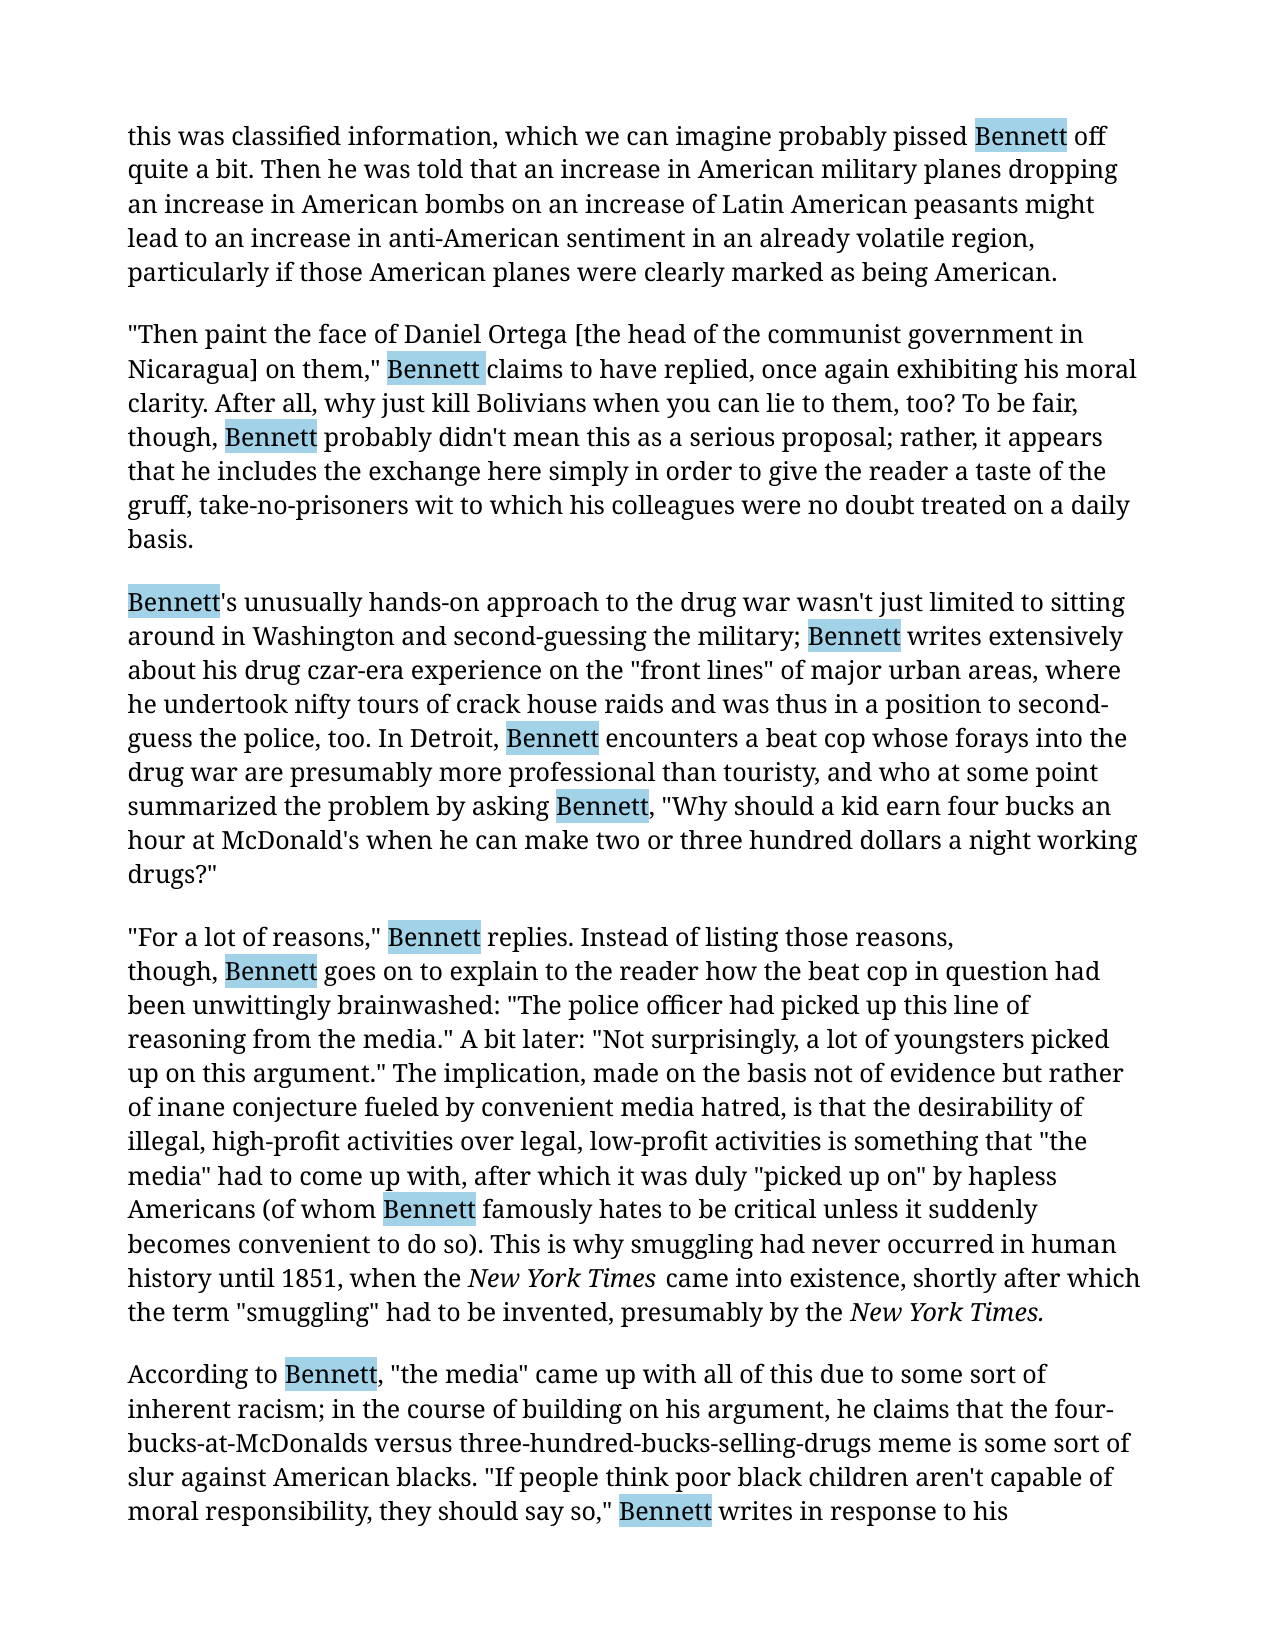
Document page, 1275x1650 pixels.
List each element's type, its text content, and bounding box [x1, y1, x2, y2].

text "For a lot of reasons," Bennett replies. Instead of listing those reasons, though, Bennett goes on to explain to the reader how the beat cop in question had been unwittingly brainwashed: "The police officer had picked up this line of reasoning from the media." A bit later: "Not surprisingly, a lot of youngsters picked up on this argument." The implication, made on the basis not of evidence but rather of inane conjecture fueled by convenient media hatred, is that the desirability of illegal, high-profit activities over legal, low-profit activities is something that "the media" had to come up with, after which it was duly "picked up on" by hapless Americans (of whom Bennett famously hates to be critical unless it suddenly becomes convenient to do so). This is why smuggling had never occurred in human history until 1851, when the New York Times came into existence, shortly after which the term "smuggling" had to be invented, presumably by the New York Times. [127, 920, 1147, 1328]
text According to Bennett, "the media" came up with all of this due to some sort of inherent racism; in the course of building on his argument, he claims that the four-bucks-at-McDonalds versus three-hundred-bucks-selling-drugs meme is some sort of slur against American blacks. "If people think poor black children aren't capable of moral responsibility, they should say so," Bennett writes in response to his [127, 1357, 1147, 1527]
text "Then paint the face of Daniel Ortega [the head of the communist government in Nicaragua] on them," Bennett claims to have replied, once again exhibiting his moral clarity. After all, why just kill Bolivians when you can lie to them, too? To be fair, though, Bennett probably didn't mean this as a serious proposal; rather, it appears that he includes the exchange here simply in order to give the reader a taste of the gruff, take-no-prisoners wit to which his colleagues were no doubt treated on a daily basis. [127, 317, 1147, 556]
text this was classified information, which we can imagine probably pissed Bennett off quite a bit. Then he was told that an increase in American military planes dropping an increase in American bombs on an increase of Latin American peasants might lead to an increase in anti-American sentiment in an already volatile region, particularly if those American planes were clearly marked as being American. [127, 118, 1147, 288]
text Bennett's unusually hands-on approach to the drug war wasn't just limited to sitting around in Washington and second-guessing the military; Bennett writes extensively about his drug czar-era experience on the "front lines" of major urban areas, where he undertook nifty tours of crack house raids and was thus in a position to second-guess the police, too. In Detroit, Bennett encounters a beat cop whose forays into the drug war are presumably more professional than touristy, and who at some point summarized the problem by asking Bennett, "Why should a kid earn four bucks an hour at McDonald's when he can make two or three hundred dollars a night working drugs?" [127, 584, 1147, 891]
